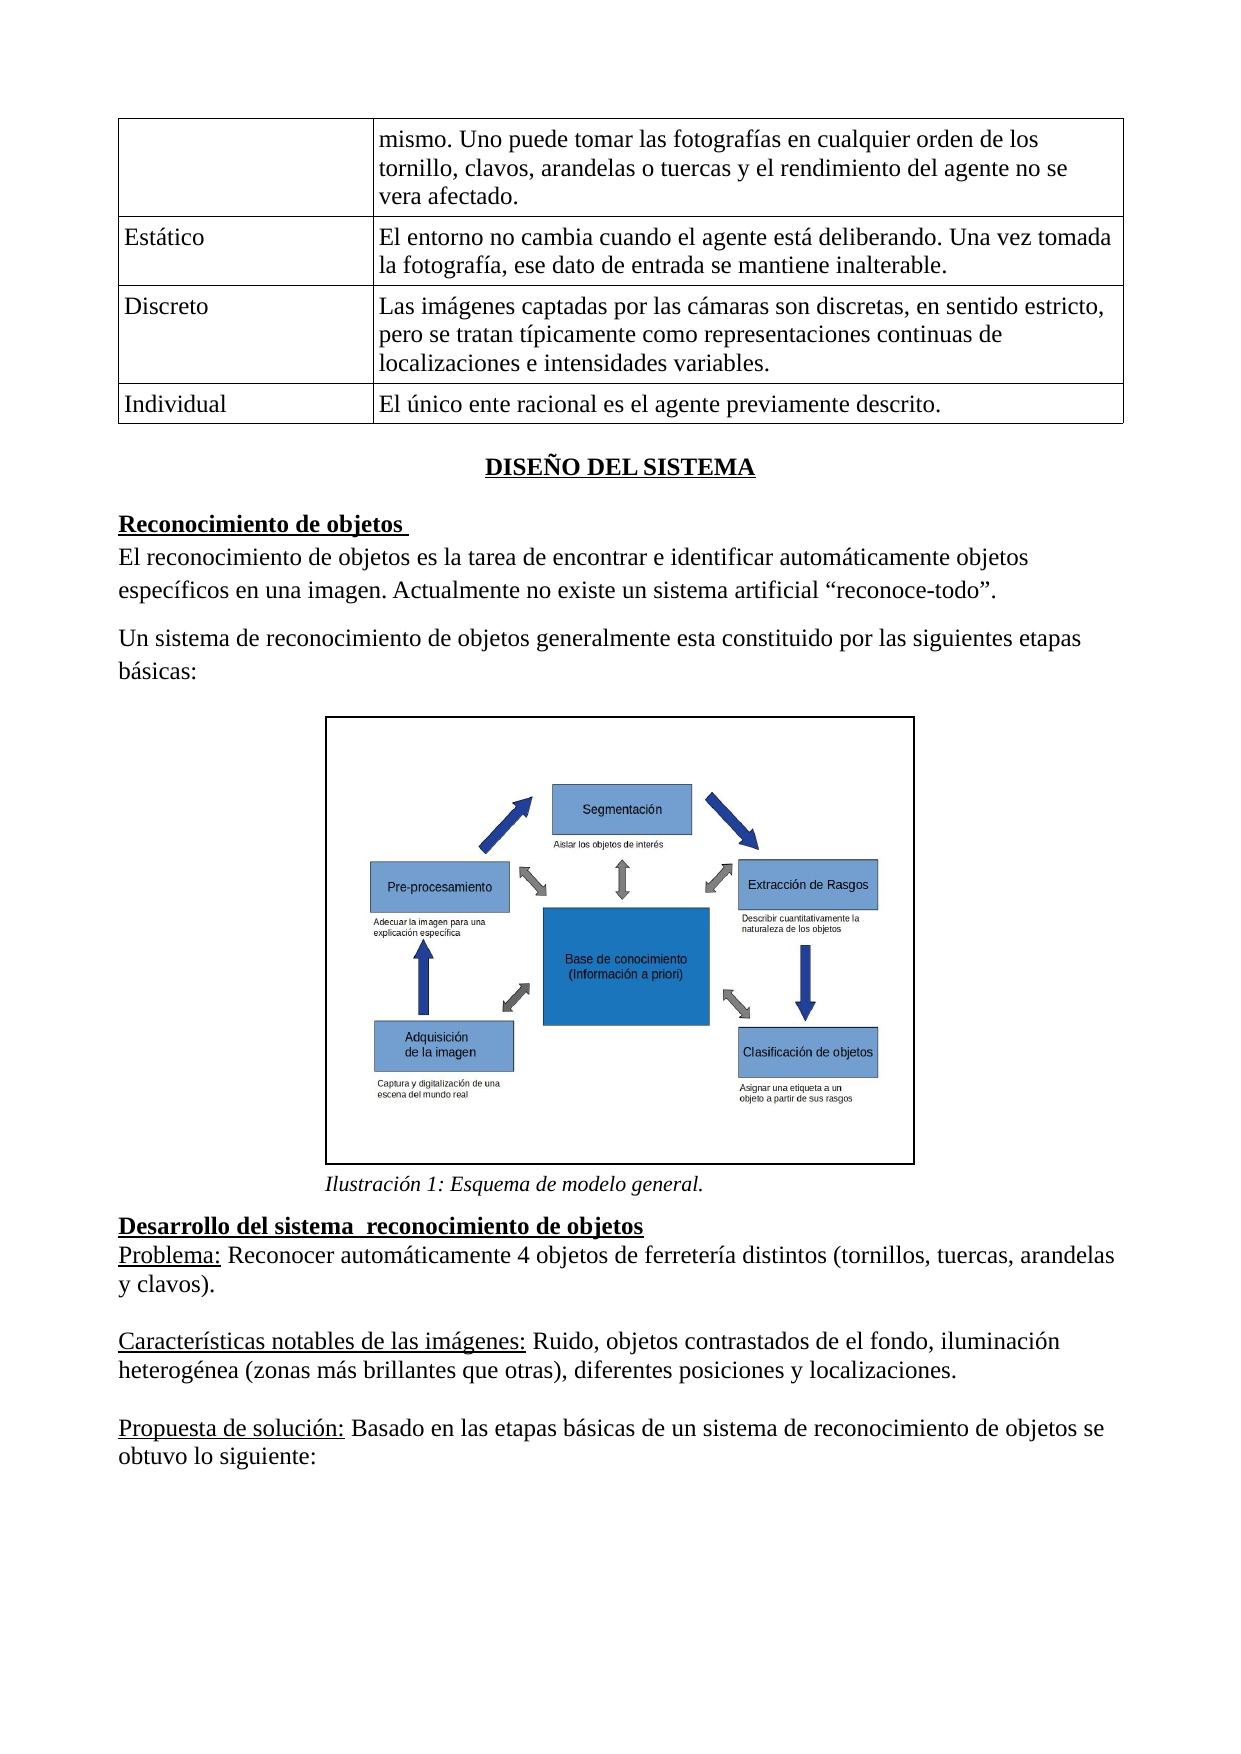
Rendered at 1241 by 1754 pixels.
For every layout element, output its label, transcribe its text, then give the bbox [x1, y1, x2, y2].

table_cell mismo. Uno puede tomar las fotografías en cualquier orden de los tornillo, clavos, arandelas o tuercas y el rendimiento del agente no se vera afectado. [374, 119, 1123, 216]
table_cell El único ente racional es el agente previamente descrito. [374, 384, 1123, 423]
text Desarrollo del sistema reconocimiento de objetos [118, 1211, 1122, 1240]
table_cell Individual [119, 384, 373, 423]
text [327, 718, 913, 1163]
picture [330, 721, 911, 1161]
table_cell Estático [119, 217, 373, 285]
text Ilustración 1: Esquema de modelo general. [325, 1165, 915, 1196]
text Características notables de las imágenes: Ruido, objetos contrastados de el fondo, iluminación heterogénea (zonas más brillantes que otras), diferentes posiciones y localizaciones. [118, 1326, 1122, 1384]
text Un sistema de reconocimiento de objetos generalmente esta constituido por las siguientes etapas básicas: [118, 623, 1122, 685]
text Propuesta de solución: Basado en las etapas básicas de un sistema de reconocimiento de objetos se obtuvo lo siguiente: [118, 1413, 1122, 1470]
table_cell [119, 119, 373, 216]
table_cell El entorno no cambia cuando el agente está deliberando. Una vez tomada la fotografía, ese dato de entrada se mantiene inalterable. [374, 217, 1123, 285]
table_cell Discreto [119, 286, 373, 383]
text Problema: Reconocer automáticamente 4 objetos de ferretería distintos (tornillos, tuercas, arandelas y clavos). [118, 1240, 1122, 1298]
text DISEÑO DEL SISTEMA [118, 452, 1122, 481]
text Reconocimiento de objetos El reconocimiento de objetos es la tarea de encontrar e identificar automáticamente objetos específicos en una imagen. Actualmente no existe un sistema artificial “reconoce-todo”. [118, 509, 1122, 604]
table_cell Las imágenes captadas por las cámaras son discretas, en sentido estricto, pero se tratan típicamente como representaciones continuas de localizaciones e intensidades variables. [374, 286, 1123, 383]
